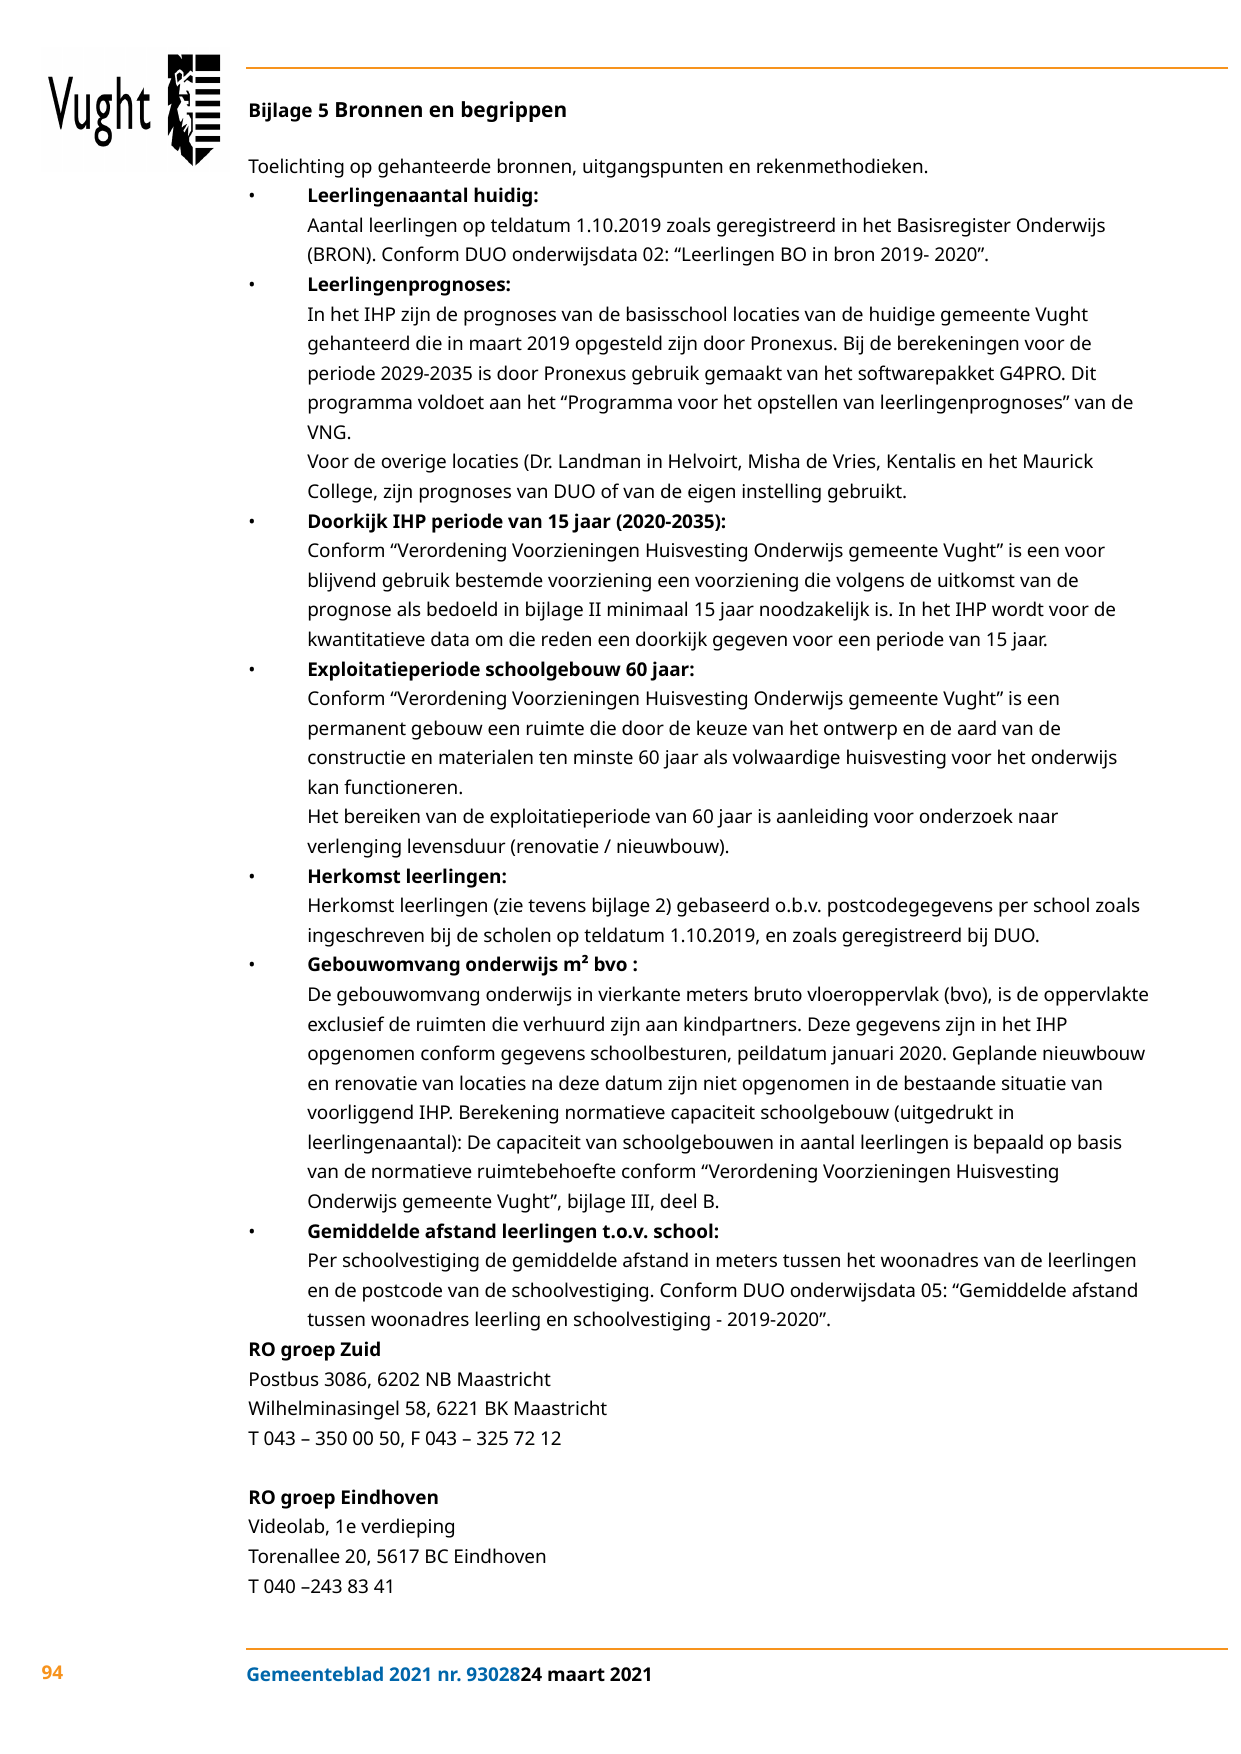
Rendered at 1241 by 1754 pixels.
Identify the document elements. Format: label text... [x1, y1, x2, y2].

list Doorkijk IHP periode van 15 jaar (2020-2035): [248, 508, 1152, 534]
text Postbus 3086, 6202 NB Maastricht [248, 1366, 1152, 1392]
list Conform “Verordening Voorzieningen Huisvesting Onderwijs gemeente Vught” is een permanent gebouw een ruimte die door de keuze van het ontwerp en de aard van de constructie en materialen ten minste 60 jaar als volwaardige huisvesting voor het onderwijs kan functioneren. [248, 685, 1152, 800]
text Wilhelminasingel 58, 6221 BK Maastricht [248, 1395, 1152, 1421]
list Conform “Verordening Voorzieningen Huisvesting Onderwijs gemeente Vught” is een voor blijvend gebruik bestemde voorziening een voorziening die volgens de uitkomst van de prognose als bedoeld in bijlage II minimaal 15 jaar noodzakelijk is. In het IHP wordt voor de kwantitatieve data om die reden een doorkijk gegeven voor een periode van 15 jaar. [248, 537, 1152, 652]
list Exploitatieperiode schoolgebouw 60 jaar: [248, 656, 1152, 682]
list Aantal leerlingen op teldatum 1.10.2019 zoals geregistreerd in het Basisregister Onderwijs (BRON). Conform DUO onderwijsdata 02: “Leerlingen BO in bron 2019- 2020”. [248, 212, 1152, 267]
text T 040 –243 83 41 [248, 1573, 1152, 1599]
list Leerlingenaantal huidig: [248, 182, 1152, 208]
list Per schoolvestiging de gemiddelde afstand in meters tussen het woonadres van de leerlingen en de postcode van de schoolvestiging. Conform DUO onderwijsdata 05: “Gemiddelde afstand tussen woonadres leerling en schoolvestiging - 2019-2020”. [248, 1247, 1152, 1332]
text Torenallee 20, 5617 BC Eindhoven [248, 1543, 1152, 1569]
list Gebouwomvang onderwijs m² bvo : [248, 952, 1152, 977]
list In het IHP zijn de prognoses van de basisschool locaties van de huidige gemeente Vught gehanteerd die in maart 2019 opgesteld zijn door Pronexus. Bij de berekeningen voor de periode 2029-2035 is door Pronexus gebruik gemaakt van het softwarepakket G4PRO. Dit programma voldoet aan het “Programma voor het opstellen van leerlingenprognoses” van de VNG. [248, 301, 1152, 445]
text Bijlage 5 Bronnen en begrippen [248, 95, 1152, 123]
list De gebouwomvang onderwijs in vierkante meters bruto vloeroppervlak (bvo), is de oppervlakte exclusief de ruimten die verhuurd zijn aan kindpartners. Deze gegevens zijn in het IHP opgenomen conform gegevens schoolbesturen, peildatum januari 2020. Geplande nieuwbouw en renovatie van locaties na deze datum zijn niet opgenomen in de bestaande situatie van voorliggend IHP. Berekening normatieve capaciteit schoolgebouw (uitgedrukt in leerlingenaantal): De capaciteit van schoolgebouwen in aantal leerlingen is bepaald op basis van de normatieve ruimtebehoefte conform “Verordening Voorzieningen Huisvesting Onderwijs gemeente Vught”, bijlage III, deel B. [248, 981, 1152, 1214]
text Toelichting op gehanteerde bronnen, uitgangspunten en rekenmethodieken. [248, 153, 1152, 179]
list Herkomst leerlingen (zie tevens bijlage 2) gebaseerd o.b.v. postcodegegevens per school zoals ingeschreven bij de scholen op teldatum 1.10.2019, en zoals geregistreerd bij DUO. [248, 892, 1152, 948]
text T 043 – 350 00 50, F 043 – 325 72 12 [248, 1425, 1152, 1451]
list Leerlingenprognoses: [248, 271, 1152, 297]
list Voor de overige locaties (Dr. Landman in Helvoirt, Misha de Vries, Kentalis en het Maurick College, zijn prognoses van DUO of van de eigen instelling gebruikt. [248, 449, 1152, 504]
text RO groep Zuid [248, 1336, 1152, 1362]
list Gemiddelde afstand leerlingen t.o.v. school: [248, 1218, 1152, 1244]
list Herkomst leerlingen: [248, 863, 1152, 889]
text RO groep Eindhoven [248, 1484, 1152, 1510]
text Videolab, 1e verdieping [248, 1514, 1152, 1539]
picture [41, 47, 231, 172]
list Het bereiken van de exploitatieperiode van 60 jaar is aanleiding voor onderzoek naar verlenging levensduur (renovatie / nieuwbouw). [248, 804, 1152, 859]
